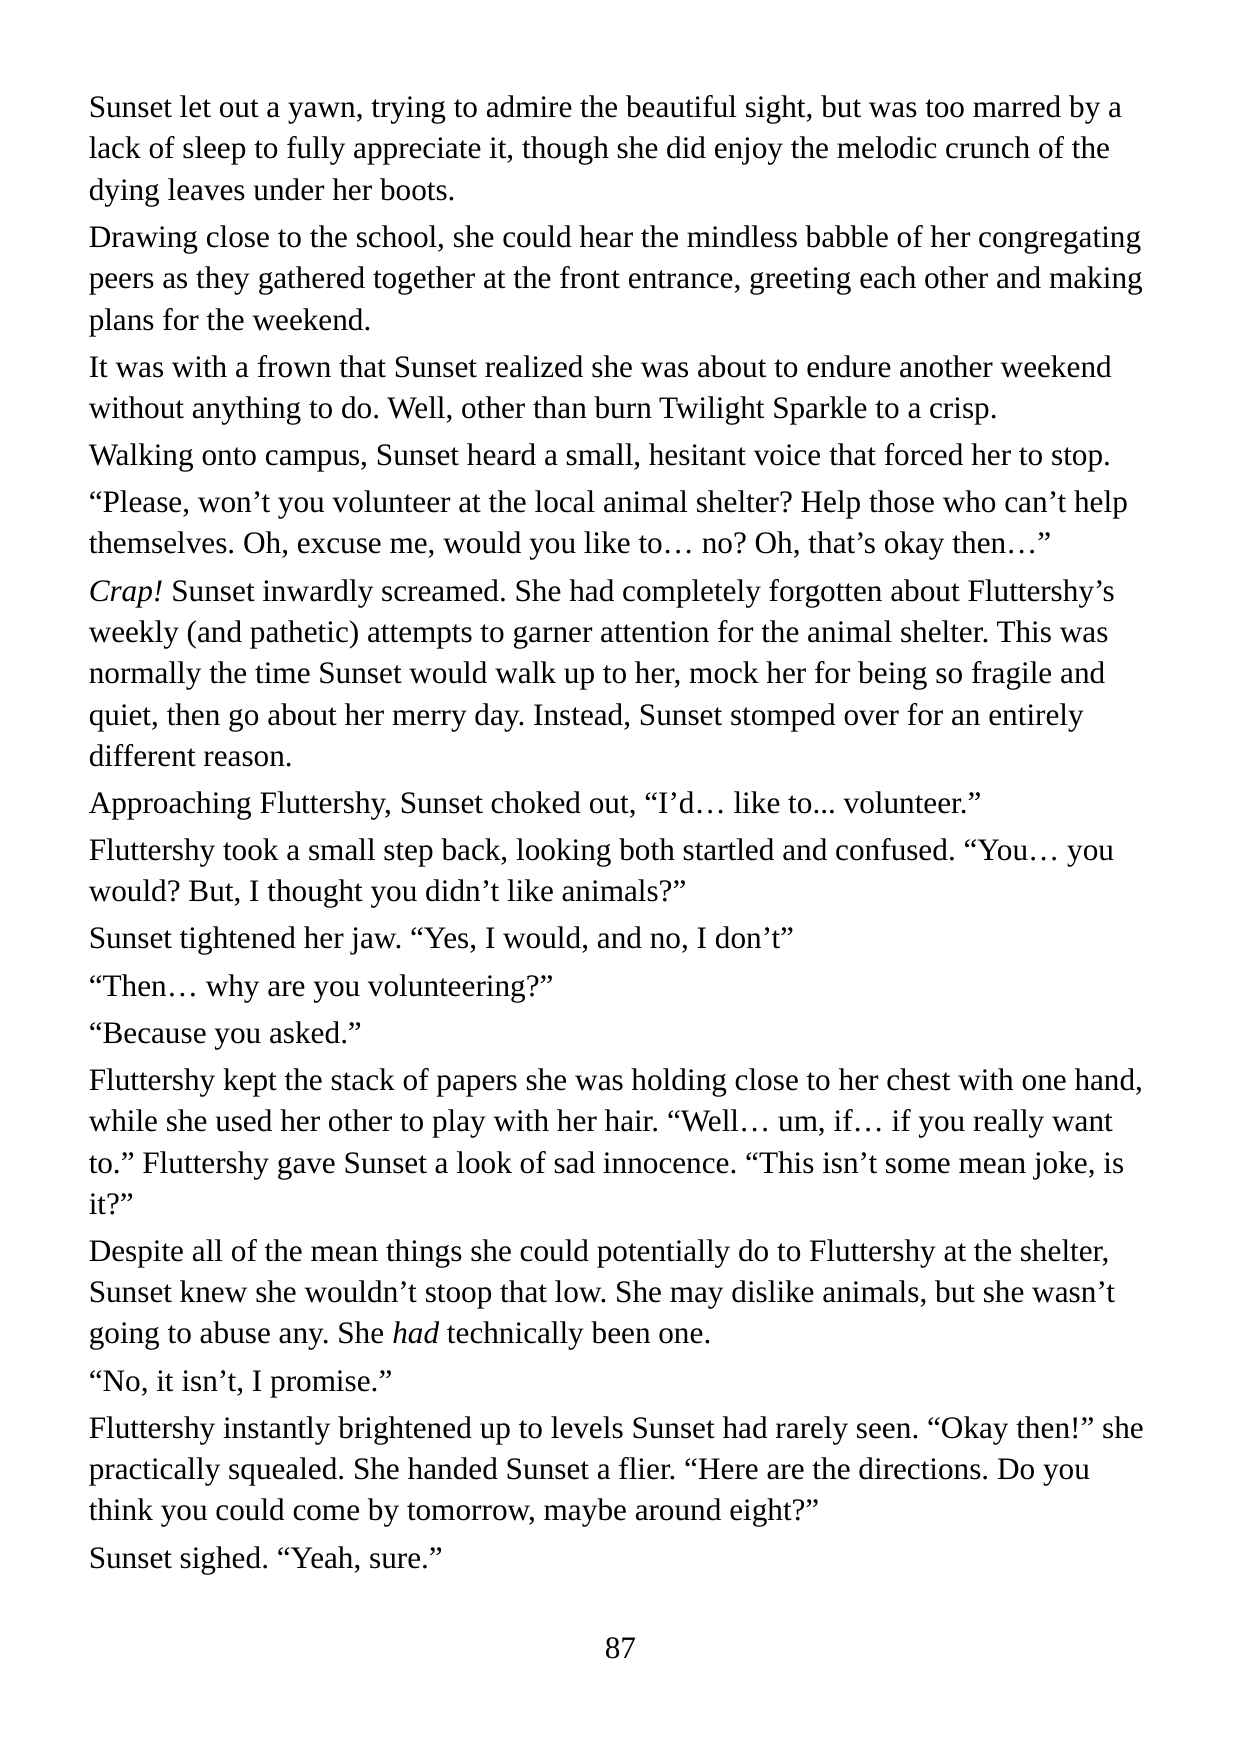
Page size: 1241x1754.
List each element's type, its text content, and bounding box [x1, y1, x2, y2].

text Fluttershy instantly brightened up to levels Sunset had rarely seen. “Okay then!” she practically squealed. She handed Sunset a flier. “Here are the directions. Do you think you could come by tomorrow, maybe around eight?” [88, 1409, 1152, 1528]
text “Please, won’t you volunteer at the local animal shelter? Help those who can’t help themselves. Oh, excuse me, would you like to… no? Oh, that’s okay then…” [88, 483, 1152, 561]
text Sunset sighed. “Yeah, sure.” [88, 1539, 1152, 1575]
text “No, it isn’t, I promise.” [88, 1362, 1152, 1398]
text Sunset let out a yawn, trying to admire the beautiful sight, but was too marred by a lack of sleep to fully appreciate it, though she did enjoy the melodic crunch of the dying leaves under her boots. [88, 88, 1152, 207]
text It was with a frown that Sunset realized she was about to endure another weekend without anything to do. Well, other than burn Twilight Sparkle to a crisp. [88, 348, 1152, 425]
text Crap! Sunset inwardly screamed. She had completely forgotten about Fluttershy’s weekly (and pathetic) attempts to garner attention for the animal shelter. This was normally the time Sunset would walk up to her, mock her for being so fragile and quiet, then go about her merry day. Instead, Sunset stomped over for an entirely different reason. [88, 572, 1152, 773]
text Approaching Fluttershy, Sunset choked out, “I’d… like to... volunteer.” [88, 784, 1152, 820]
text Fluttershy took a small step back, looking both startled and confused. “You… you would? But, I thought you didn’t like animals?” [88, 831, 1152, 908]
text Drawing close to the school, she could hear the mindless babble of her congregating peers as they gathered together at the front entrance, greeting each other and making plans for the weekend. [88, 218, 1152, 337]
text Despite all of the mean things she could potentially do to Fluttershy at the shelter, Sunset knew she wouldn’t stoop that low. She may dislike animals, but she wasn’t going to abuse any. She had technically been one. [88, 1232, 1152, 1351]
text “Because you asked.” [88, 1014, 1152, 1050]
text Sunset tightened her jaw. “Yes, I would, and no, I don’t” [88, 920, 1152, 956]
text Fluttershy kept the stack of papers she was holding close to her chest with one hand, while she used her other to play with her hair. “Well… um, if… if you really want to.” Fluttershy gave Sunset a look of sad innocence. “This isn’t some mean joke, is it?” [88, 1061, 1152, 1221]
text “Then… why are you volunteering?” [88, 967, 1152, 1003]
text Walking onto campus, Sunset heard a small, hesitant voice that forced her to stop. [88, 436, 1152, 472]
